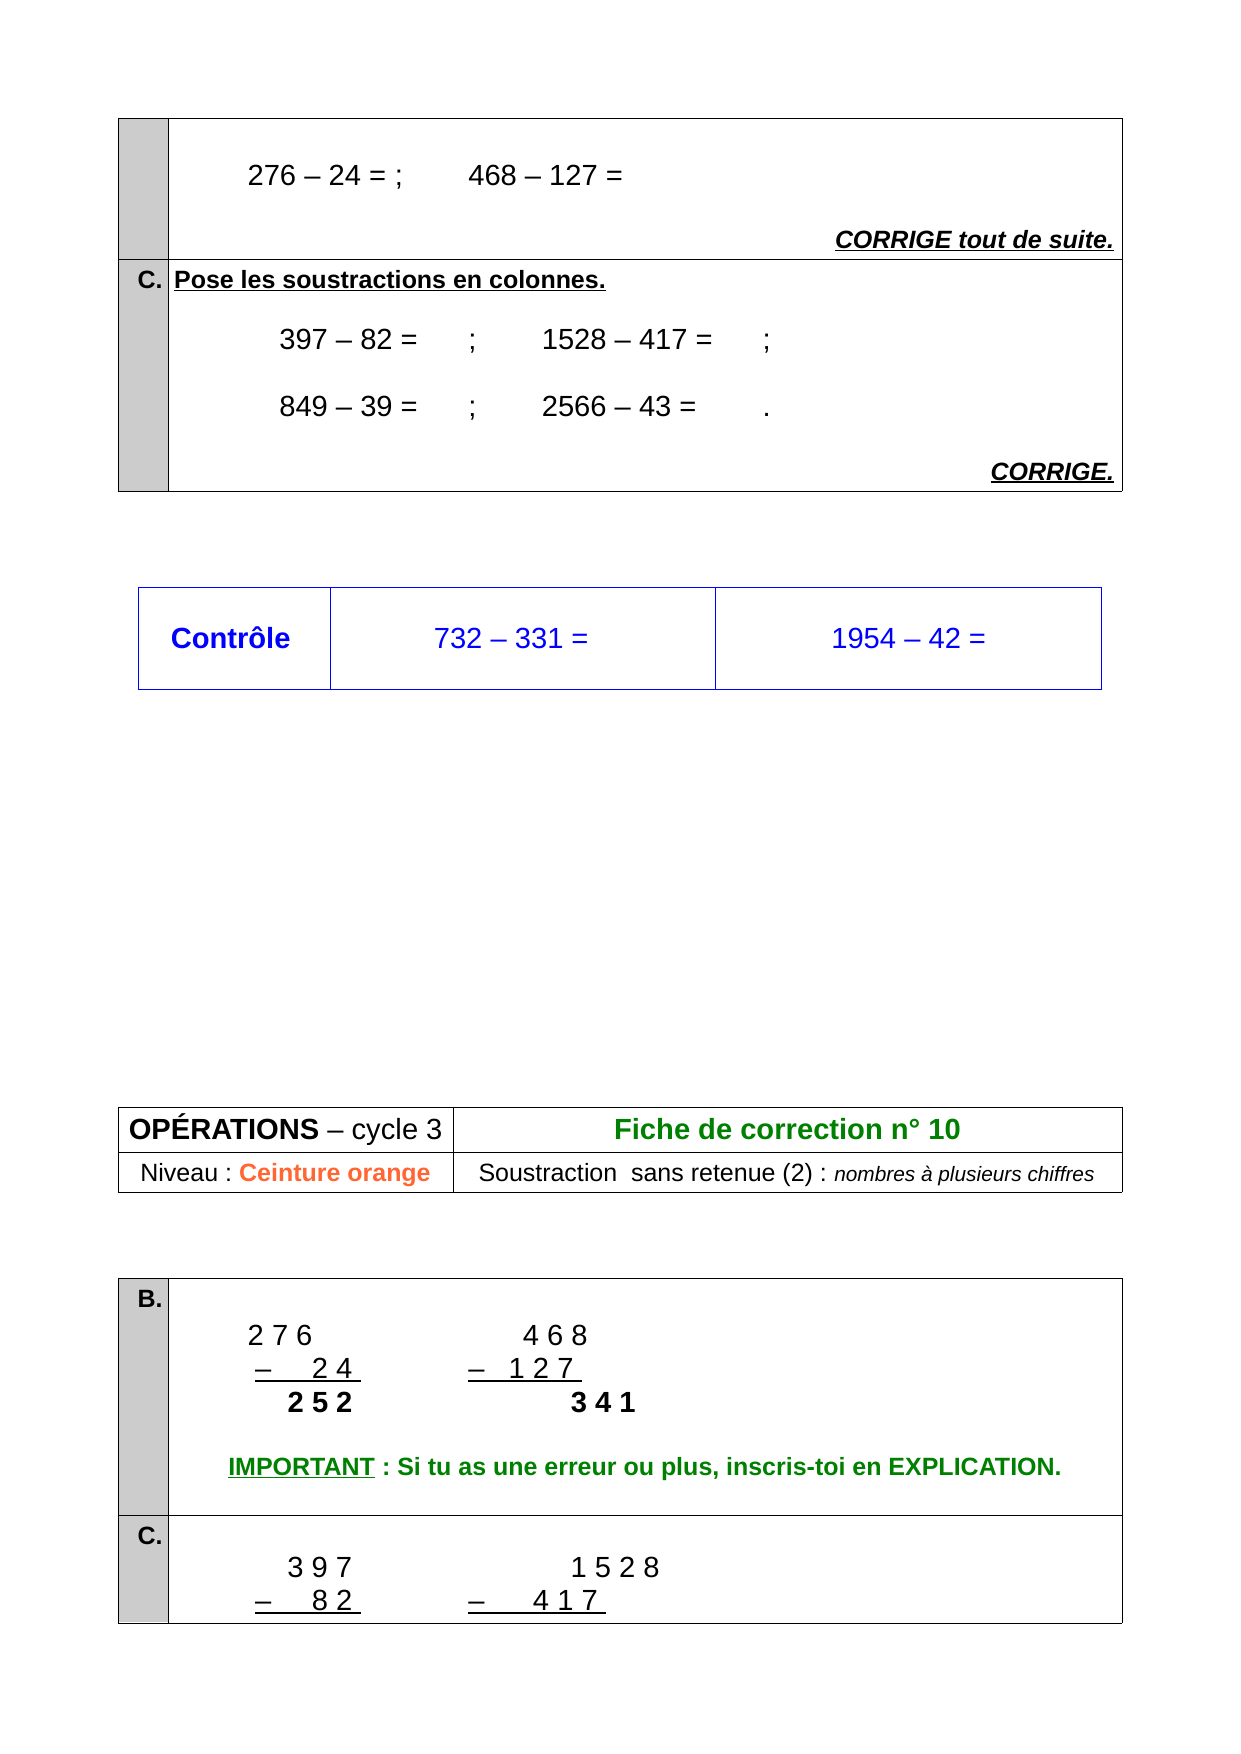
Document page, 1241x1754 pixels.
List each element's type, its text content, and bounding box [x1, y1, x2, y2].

table_header 2 7 6 4 6 8 – 2 4 – 1 2 7 2 5 2 3 4 1 IMPORTANT : Si tu as une erreur ou plus, inscris-toi en EXPLICATION. [169, 1279, 1122, 1515]
table_cell Niveau : Ceinture orange [119, 1153, 453, 1192]
table_cell [119, 119, 168, 259]
table_cell 3 9 7 1 5 2 8 – 8 2 – 4 1 7 [169, 1516, 1122, 1622]
table_header 1954 – 42 = [716, 588, 1101, 689]
table_cell 276 – 24 = ; 468 – 127 = CORRIGE tout de suite. [169, 119, 1122, 259]
table_header 732 – 331 = [331, 588, 715, 689]
table_cell Pose les soustractions en colonnes. 397 – 82 = ; 1528 – 417 = ; 849 – 39 = ; 2566 – 43 = . CORRIGE. [169, 260, 1122, 491]
table_cell Soustraction sans retenue (2) : nombres à plusieurs chiffres [454, 1153, 1122, 1192]
table_header opérations – cycle 3 [119, 1108, 453, 1152]
table_header B. [119, 1279, 168, 1515]
table_header Fiche de correction n° 10 [454, 1108, 1122, 1152]
table_cell C. [119, 1516, 168, 1622]
table_header Contrôle [139, 588, 330, 689]
table_cell C. [119, 260, 168, 491]
